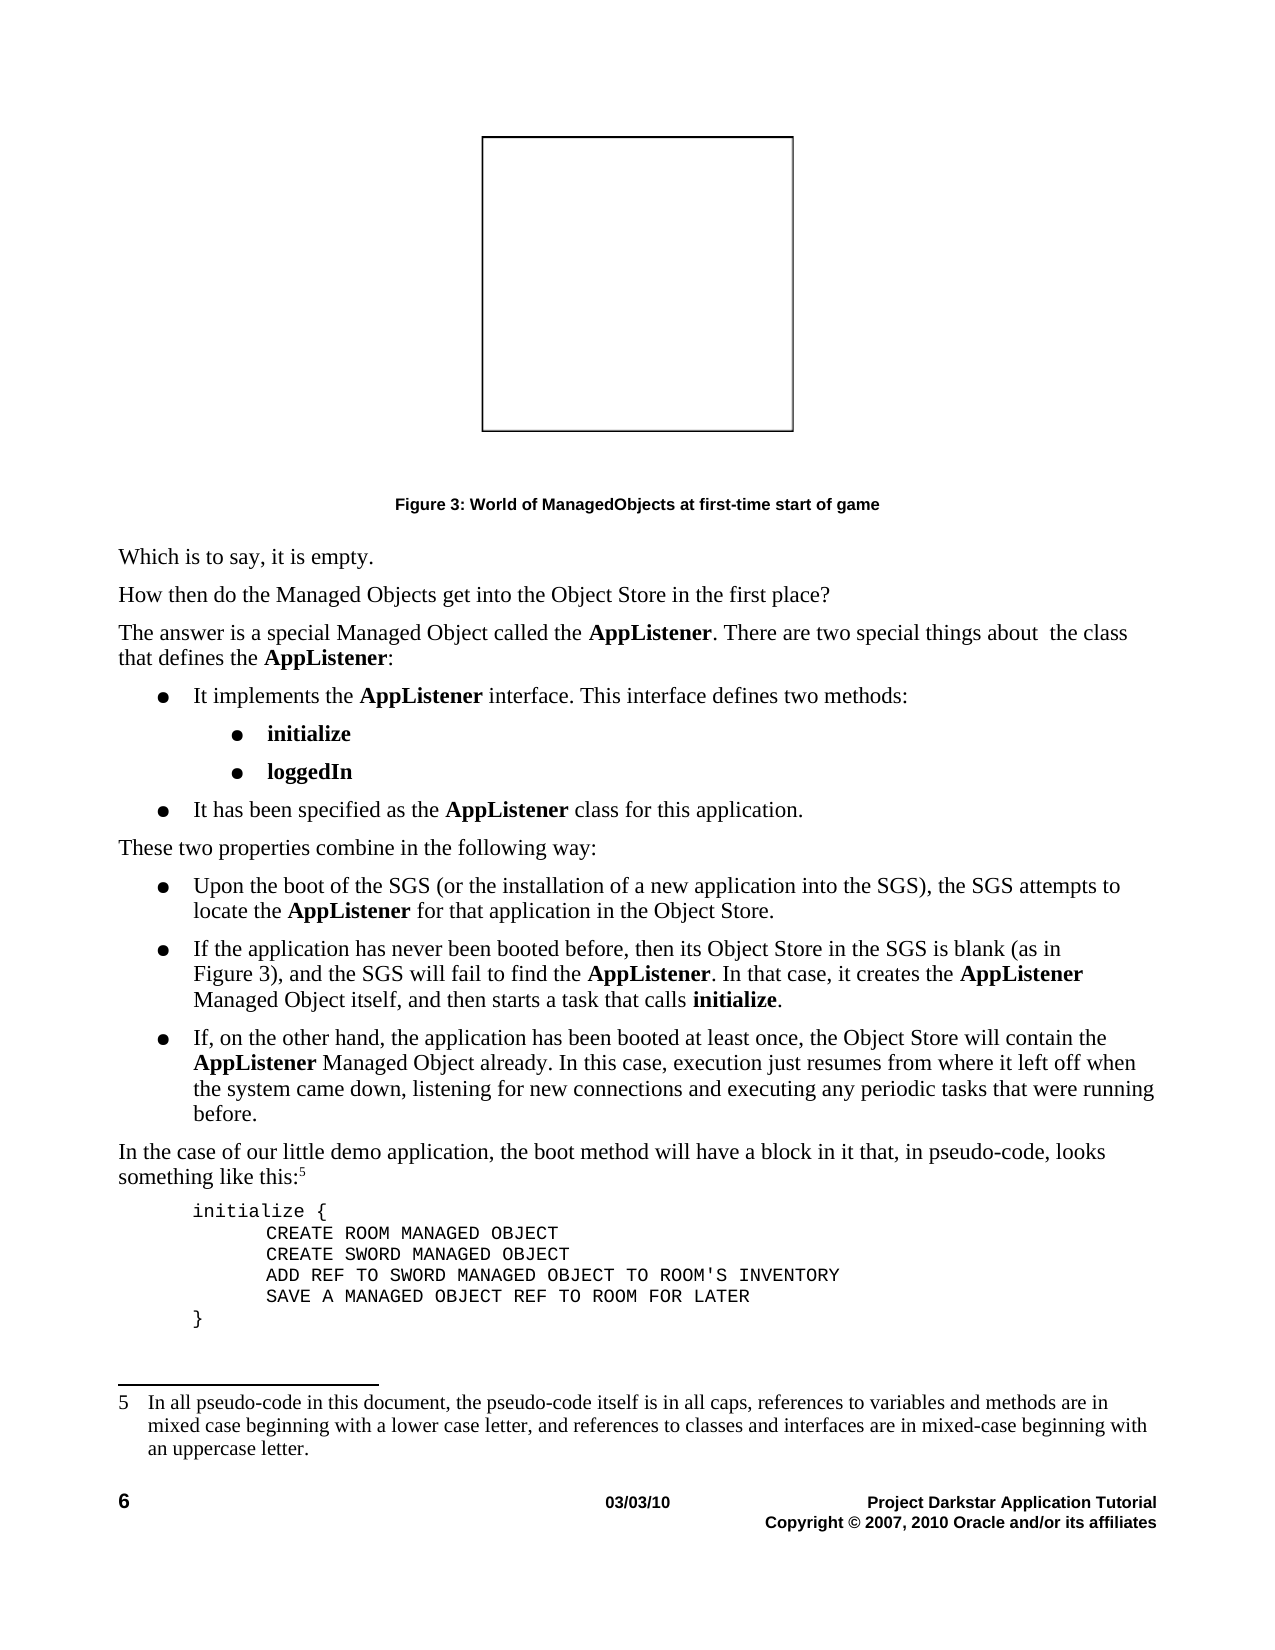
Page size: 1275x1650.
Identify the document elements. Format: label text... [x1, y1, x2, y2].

list Upon the boot of the SGS (or the installation of a new application into the SGS), the SGS attempts to locate the AppListener for that application in the Object Store. [156, 873, 1157, 923]
text initialize { CREATE ROOM MANAGED OBJECT CREATE SWORD MANAGED OBJECT ADD REF TO SWORD MANAGED OBJECT TO ROOM'S INVENTORY SAVE A MANAGED OBJECT REF TO ROOM FOR LATER } [192, 1202, 1098, 1330]
text Figure 3: World of ManagedObjects at first-time start of game [118, 118, 1157, 514]
list If, on the other hand, the application has been booted at least once, the Object Store will contain the AppListener Managed Object already. In this case, execution just resumes from where it left off when the system came down, listening for new connections and executing any periodic tasks that were running before. [156, 1025, 1157, 1126]
text Which is to say, it is empty. [118, 544, 1157, 569]
list It has been specified as the AppListener class for this application. [156, 797, 1157, 822]
text In the case of our little demo application, the boot method will have a block in it that, in pseudo-code, looks something like this: [118, 1139, 1157, 1190]
text These two properties combine in the following way: [118, 835, 1157, 860]
text How then do the Managed Objects get into the Object Store in the first place? [118, 582, 1157, 607]
list If the application has never been booted before, then its Object Store in the SGS is blank (as in Figure 3), and the SGS will fail to find the AppListener. In that case, it creates the AppListener Managed Object itself, and then starts a task that calls initialize. [156, 936, 1157, 1012]
text The answer is a special Managed Object called the AppListener. There are two special things about the class that defines the AppListener: [118, 620, 1157, 671]
text In all pseudo-code in this document, the pseudo-code itself is in all caps, references to variables and methods are in mixed case beginning with a lower case letter, and references to classes and interfaces are in mixed-case beginning with an uppercase letter. [118, 1391, 1157, 1460]
picture [481, 136, 794, 432]
list loggedIn [229, 759, 1157, 784]
list It implements the AppListener interface. This interface defines two methods: [156, 683, 1157, 708]
list initialize [229, 721, 1157, 746]
